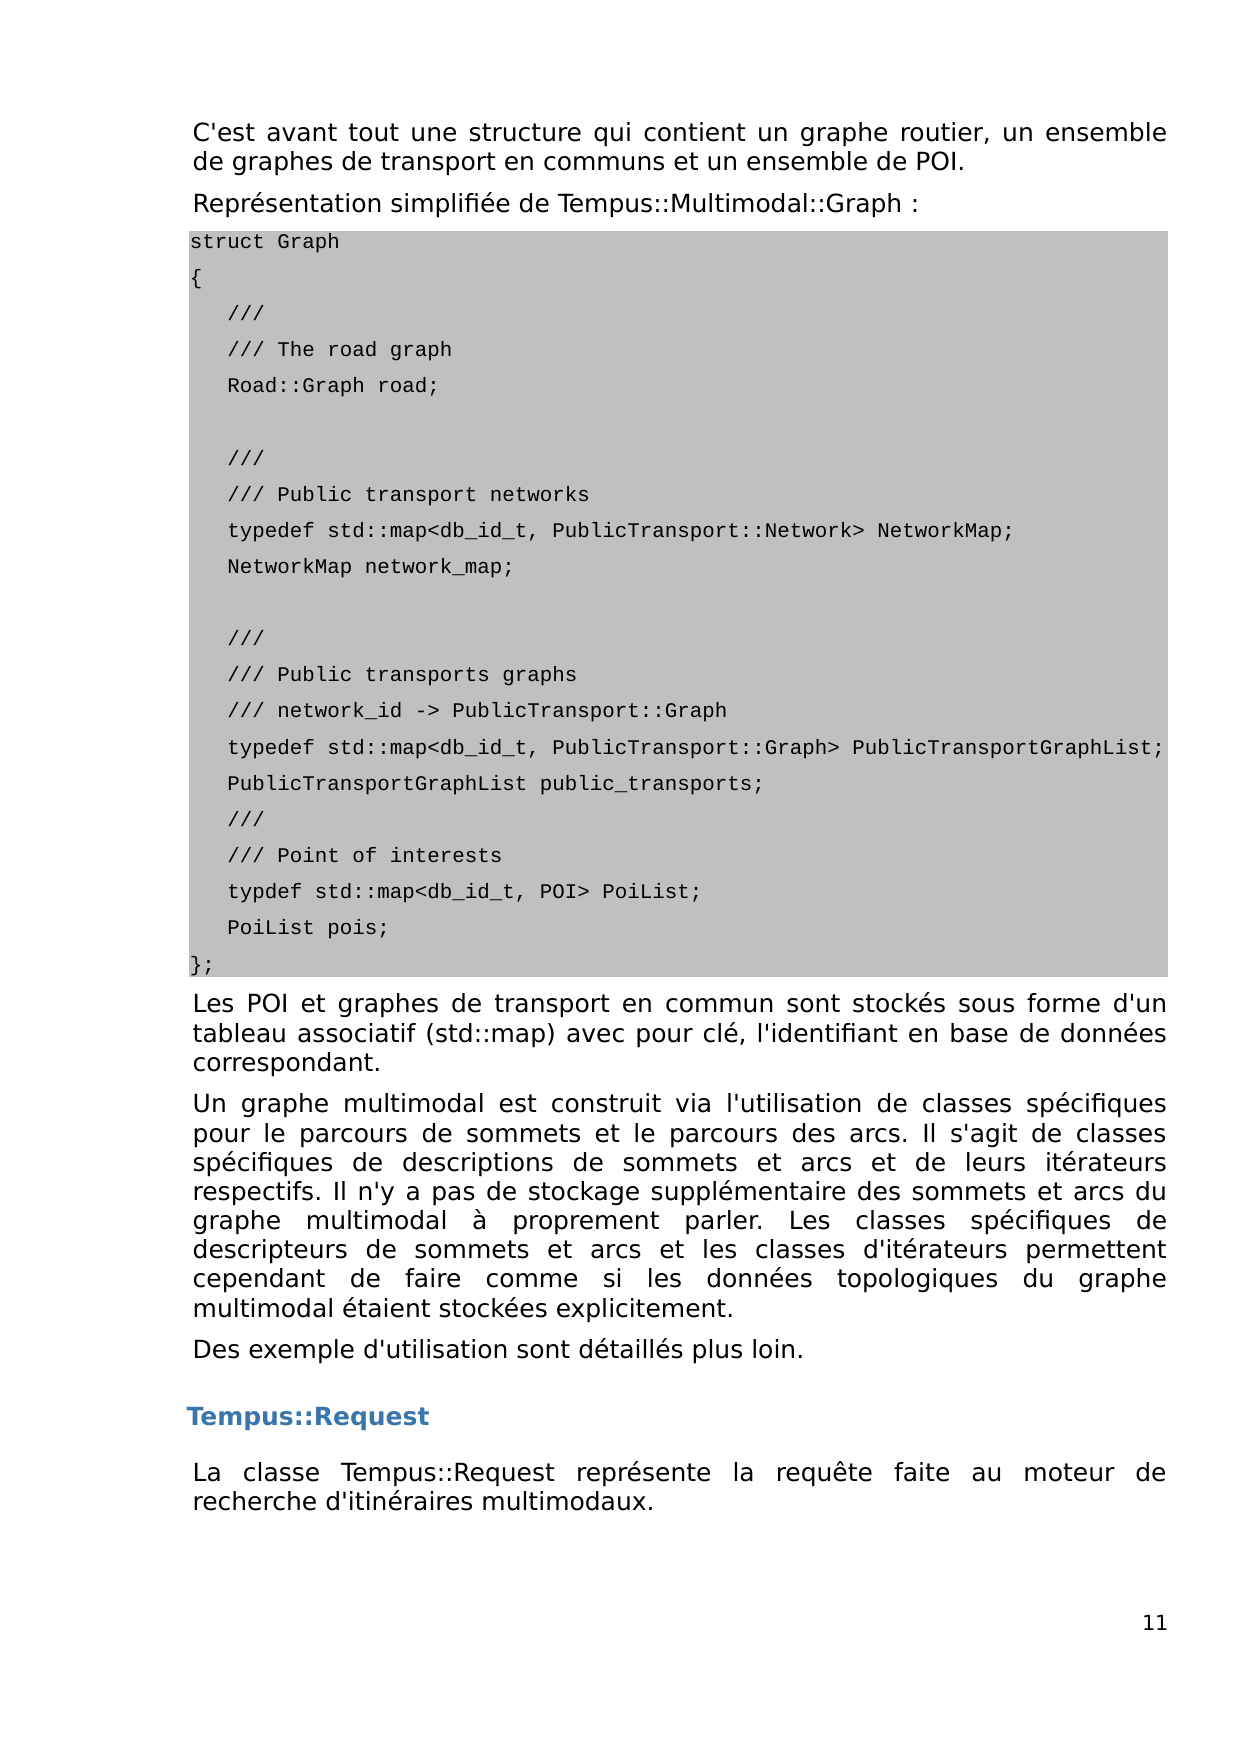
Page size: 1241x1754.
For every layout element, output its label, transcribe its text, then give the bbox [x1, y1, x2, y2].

text /// Public transports graphs [189, 664, 1168, 688]
text Des exemple d'utilisation sont détaillés plus loin. [192, 1336, 1168, 1365]
text { [189, 267, 1168, 290]
text /// network_id -> PublicTransport::Graph [189, 701, 1168, 724]
text typdef std::map<db_id_t, POI> PoiList; [189, 881, 1168, 905]
text Représentation simplifiée de Tempus::Multimodal::Graph : [192, 189, 1168, 218]
text /// [189, 809, 1168, 833]
text Un graphe multimodal est construit via l'utilisation de classes spécifiques pour le parcours de sommets et le parcours des arcs. Il s'agit de classes spécifiques de descriptions de sommets et arcs et de leurs itérateurs respectifs. Il n'y a pas de stockage supplémentaire des sommets et arcs du graphe multimodal à proprement parler. Les classes spécifiques de descripteurs de sommets et arcs et les classes d'itérateurs permettent cependant de faire comme si les données topologiques du graphe multimodal étaient stockées explicitement. [192, 1090, 1168, 1323]
text typedef std::map<db_id_t, PublicTransport::Graph> PublicTransportGraphList; [189, 737, 1168, 760]
text La classe Tempus::Request représente la requête faite au moteur de recherche d'itinéraires multimodaux. [192, 1458, 1168, 1517]
text typedef std::map<db_id_t, PublicTransport::Network> NetworkMap; [189, 520, 1168, 543]
text PoiList pois; [189, 917, 1168, 941]
text }; [189, 953, 1168, 977]
text /// Point of interests [189, 845, 1168, 869]
text /// The road graph [189, 339, 1168, 363]
text /// Public transport networks [189, 484, 1168, 507]
text /// [189, 447, 1168, 471]
text /// [189, 628, 1168, 652]
text NetworkMap network_map; [189, 556, 1168, 579]
text Road::Graph road; [189, 375, 1168, 399]
text /// [189, 303, 1168, 327]
subtitle Tempus::Request [186, 1402, 1168, 1431]
text PublicTransportGraphList public_transports; [189, 773, 1168, 796]
text struct Graph [189, 231, 1168, 254]
text C'est avant tout une structure qui contient un graphe routier, un ensemble de graphes de transport en communs et un ensemble de POI. [192, 118, 1168, 176]
text Les POI et graphes de transport en commun sont stockés sous forme d'un tableau associatif (std::map) avec pour clé, l'identifiant en base de données correspondant. [192, 990, 1168, 1077]
